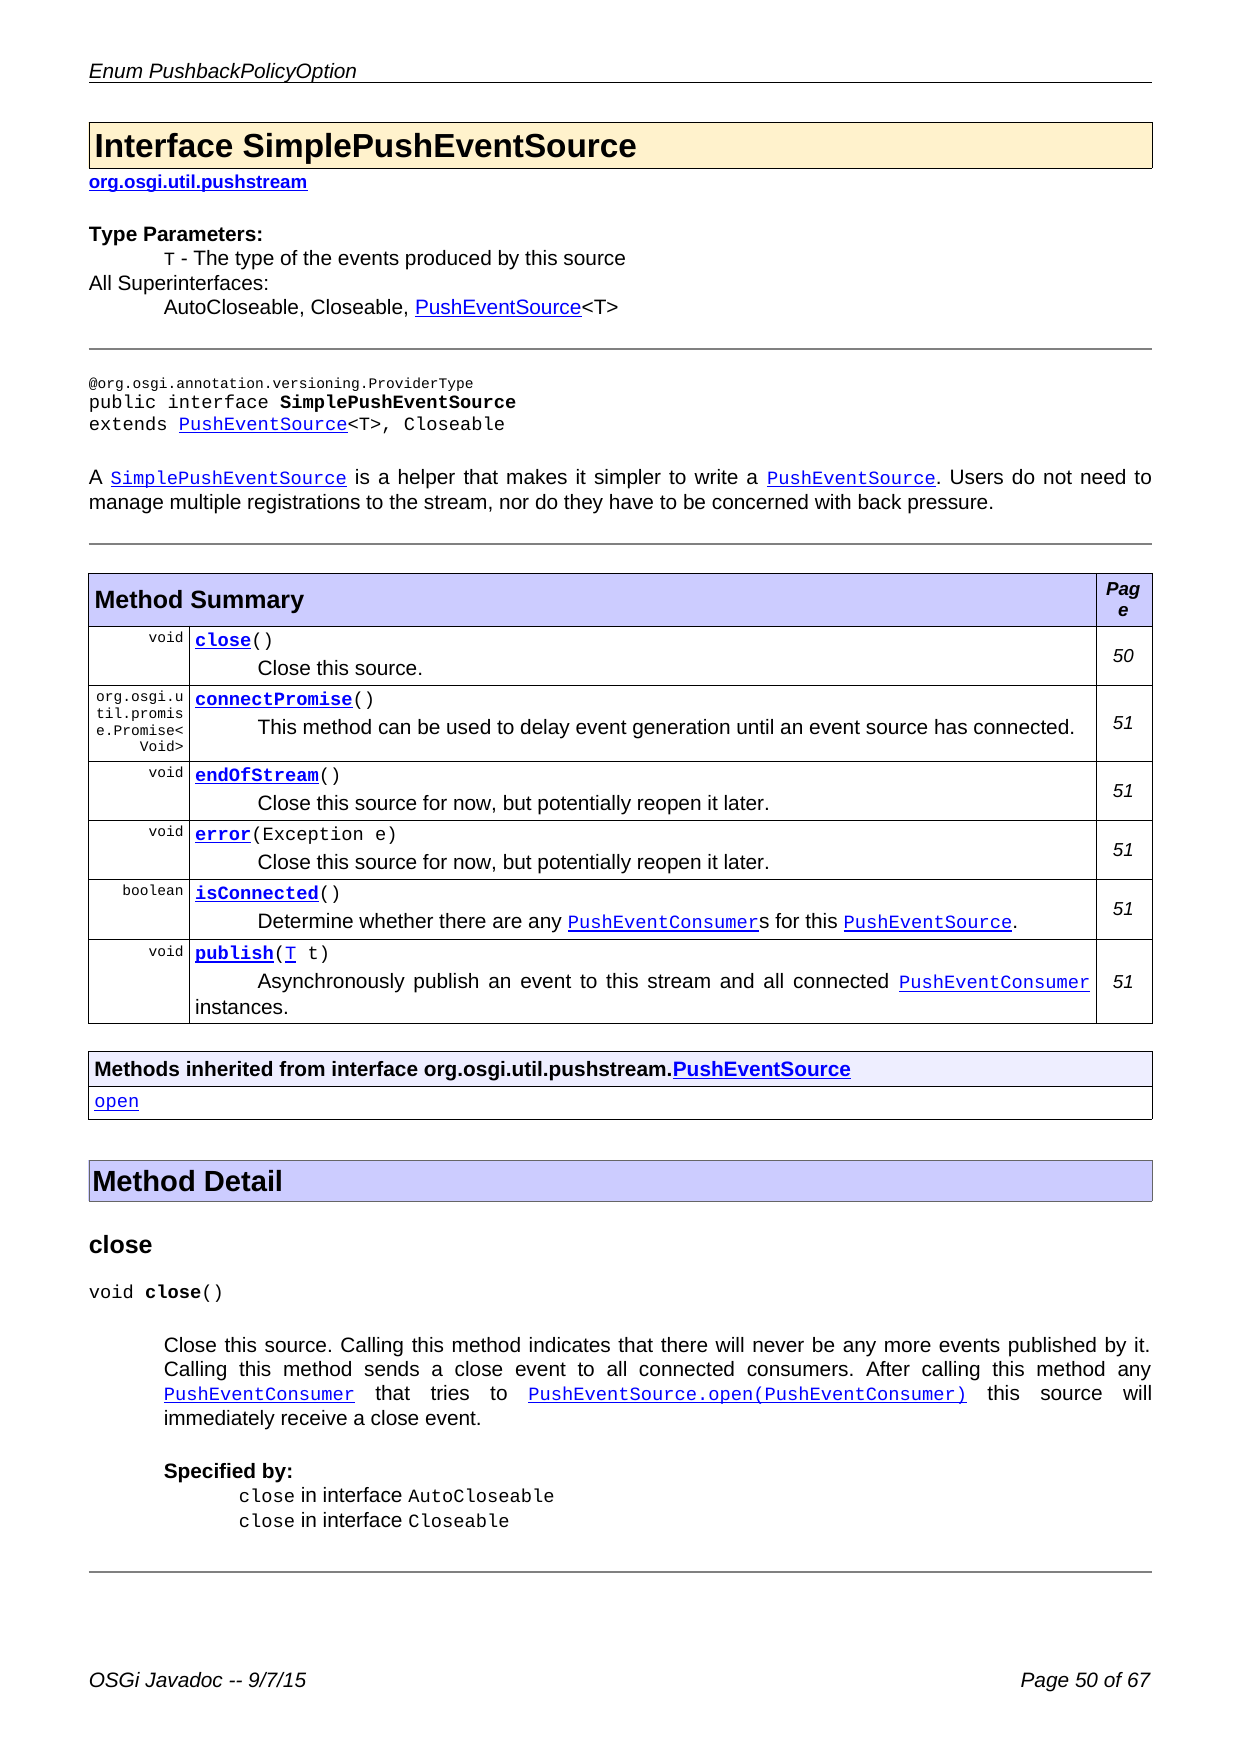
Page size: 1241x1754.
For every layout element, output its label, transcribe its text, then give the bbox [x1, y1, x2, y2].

table_header Page [1097, 574, 1152, 626]
text @org.osgi.annotation.versioning.ProviderType public interface SimplePushEventSource [88, 377, 1152, 414]
text Type Parameters: [88, 222, 1152, 246]
table_cell boolean [89, 880, 189, 939]
table_cell publish(T t) Asynchronously publish an event to this stream and all connected PushEventConsumer instances. [190, 940, 1096, 1023]
text Close this source. Calling this method indicates that there will never be any more events published by it. Calling this method sends a close event to all connected consumers. After calling this method any PushEventConsumer that tries to PushEventSource.open(PushEventConsumer) this source will immediately receive a close event. [163, 1333, 1152, 1430]
table_cell void [89, 821, 189, 879]
subtitle Method Detail [90, 1161, 1152, 1201]
table_cell 50 [1097, 762, 1152, 820]
table_cell void [89, 627, 189, 685]
text void close() [88, 1282, 1152, 1304]
table_cell void [89, 762, 189, 820]
table_cell void [89, 940, 189, 1023]
table_cell close() Close this source. [190, 627, 1096, 685]
table_cell open [89, 1087, 1152, 1119]
table_cell org.osgi.util.promise.Promise<Void> [89, 686, 189, 761]
text T - The type of the events produced by this source [163, 246, 1152, 271]
table_cell 49 [1097, 627, 1152, 685]
table_cell endOfStream() Close this source for now, but potentially reopen it later. [190, 762, 1096, 820]
text close in interface Closeable [238, 1508, 1152, 1533]
subtitle Interface SimplePushEventSource [90, 123, 1152, 168]
table_cell 50 [1097, 821, 1152, 879]
text extends PushEventSource<T>, Closeable [88, 414, 1152, 436]
text AutoCloseable, Closeable, PushEventSource<T> [163, 295, 1152, 319]
text org.osgi.util.pushstream [88, 171, 1152, 193]
table_cell 50 [1097, 686, 1152, 761]
table_header Method Summary [89, 574, 1096, 626]
table_cell isConnected() Determine whether there are any PushEventConsumers for this PushEventSource. [190, 880, 1096, 939]
text Specified by: [163, 1459, 1152, 1483]
table_cell 50 [1097, 880, 1152, 939]
table_cell error(Exception e) Close this source for now, but potentially reopen it later. [190, 821, 1096, 879]
table_cell 49 [1097, 940, 1152, 1023]
text A SimplePushEventSource is a helper that makes it simpler to write a PushEventSource. Users do not need to manage multiple registrations to the stream, nor do they have to be concerned with back pressure. [88, 465, 1152, 514]
table_header Methods inherited from interface org.osgi.util.pushstream.PushEventSource [89, 1052, 1152, 1086]
subtitle close [88, 1229, 1152, 1258]
subtitle All Superinterfaces: [88, 271, 1152, 295]
table_cell connectPromise() This method can be used to delay event generation until an event source has connected. [190, 686, 1096, 761]
text close in interface AutoCloseable [238, 1483, 1152, 1508]
